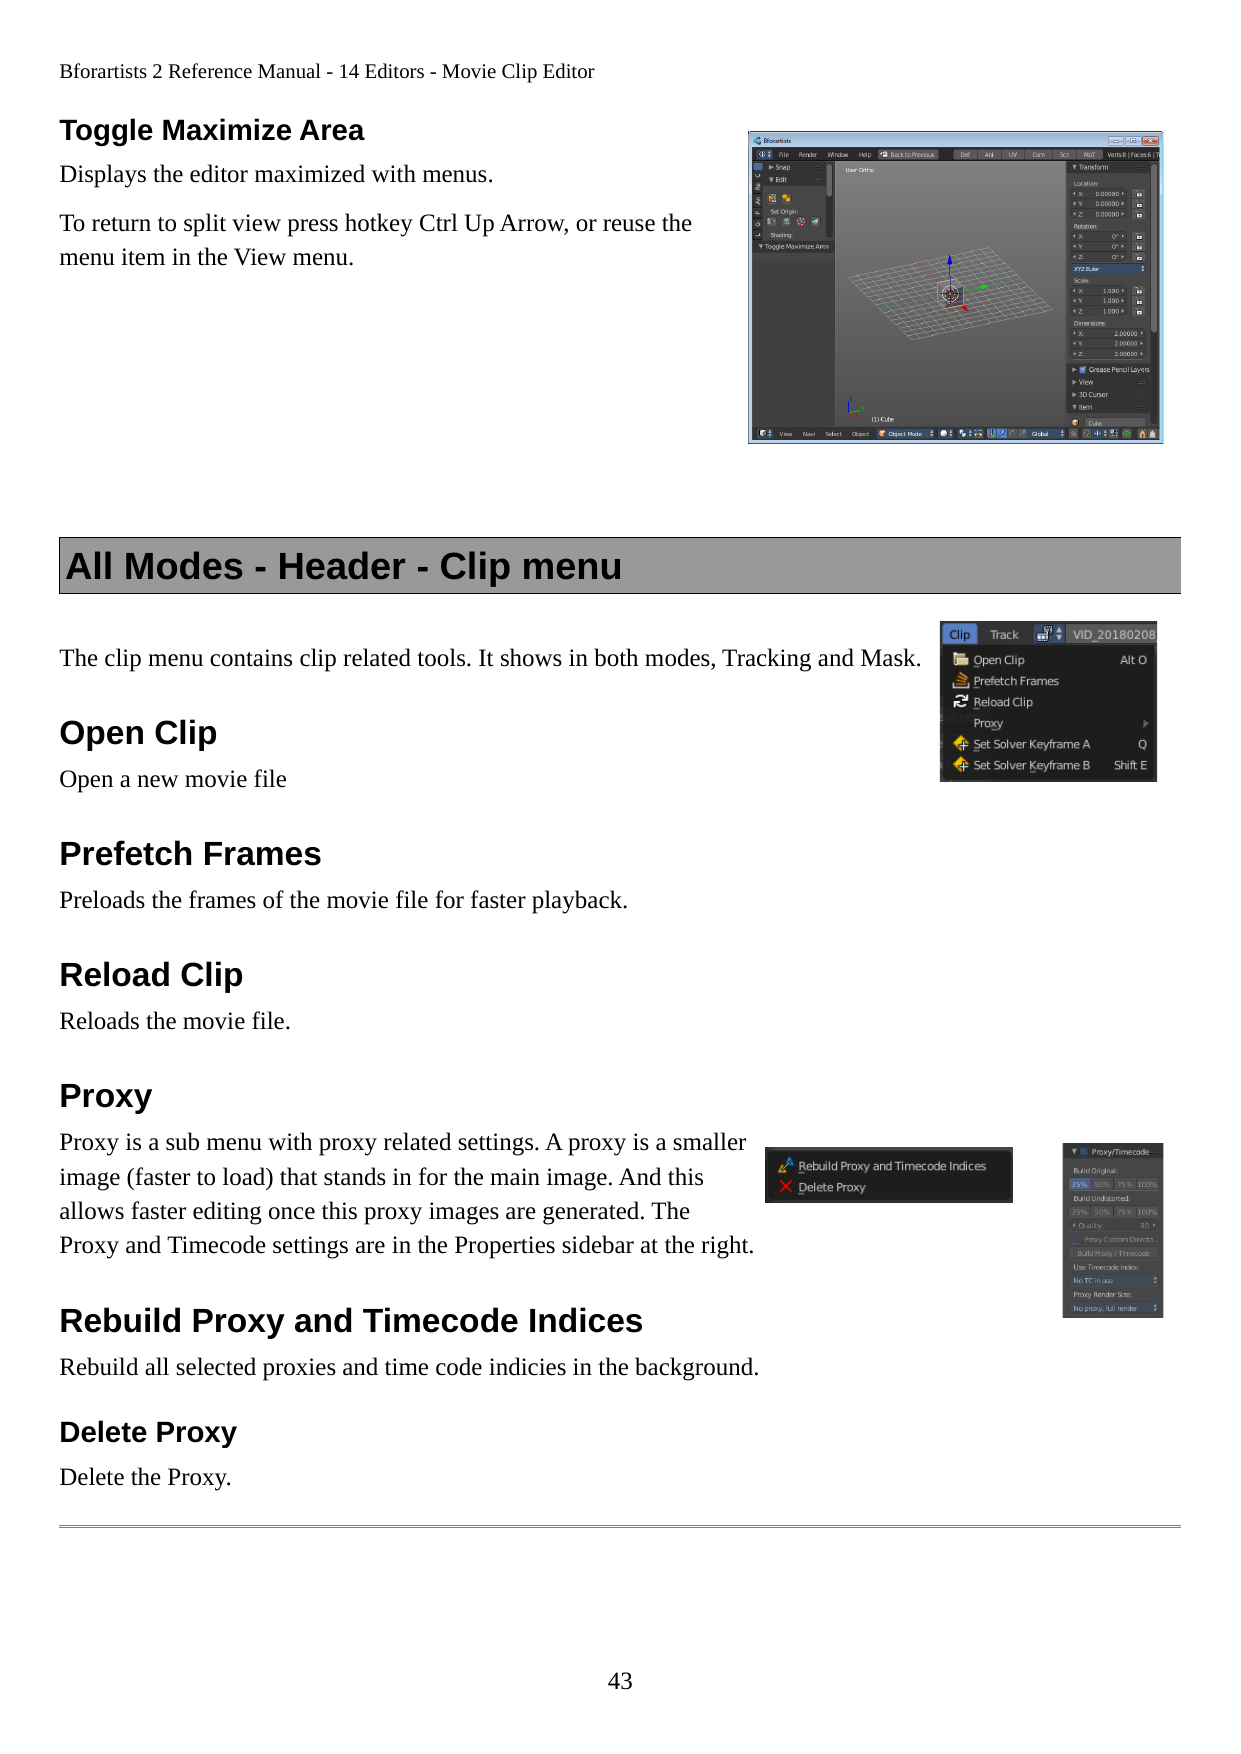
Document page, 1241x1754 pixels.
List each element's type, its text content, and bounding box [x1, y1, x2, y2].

picture [747, 131, 1164, 444]
subtitle Rebuild Proxy and Timecode Indices [59, 1301, 1181, 1339]
subtitle Open Clip [59, 713, 939, 752]
subtitle [1158, 713, 1181, 752]
subtitle Proxy [59, 1076, 1181, 1115]
text Proxy is a sub menu with proxy related settings. A proxy is a smaller image (faster to load) that stands in for the main image. And this allows faster editing once this proxy images are generated. The Proxy and Timecode settings are in the Properties sidebar at the right. [59, 1127, 1181, 1259]
picture [1062, 1143, 1164, 1318]
text Open a new movie file [59, 764, 1181, 793]
subtitle Delete Proxy [59, 1415, 1181, 1449]
text Displays the editor maximized with menus. [59, 159, 747, 188]
picture [765, 1147, 1013, 1203]
text Rebuild all selected proxies and time code indicies in the background. [59, 1352, 1181, 1380]
text Preloads the frames of the movie file for faster playback. [59, 885, 1181, 914]
text Reloads the movie file. [59, 1006, 1181, 1035]
table_header All Modes - Header - Clip menu [60, 538, 1181, 593]
text To return to split view press hotkey Ctrl Up Arrow, or reuse the menu item in the View menu. [59, 208, 747, 271]
subtitle Toggle Maximize Area [59, 113, 1181, 146]
text The clip menu contains clip related tools. It shows in both modes, Tracking and Mask. [59, 643, 939, 672]
subtitle Reload Clip [59, 955, 1181, 994]
text Delete the Proxy. [59, 1462, 1181, 1490]
subtitle Prefetch Frames [59, 834, 1181, 873]
picture [939, 621, 1158, 782]
